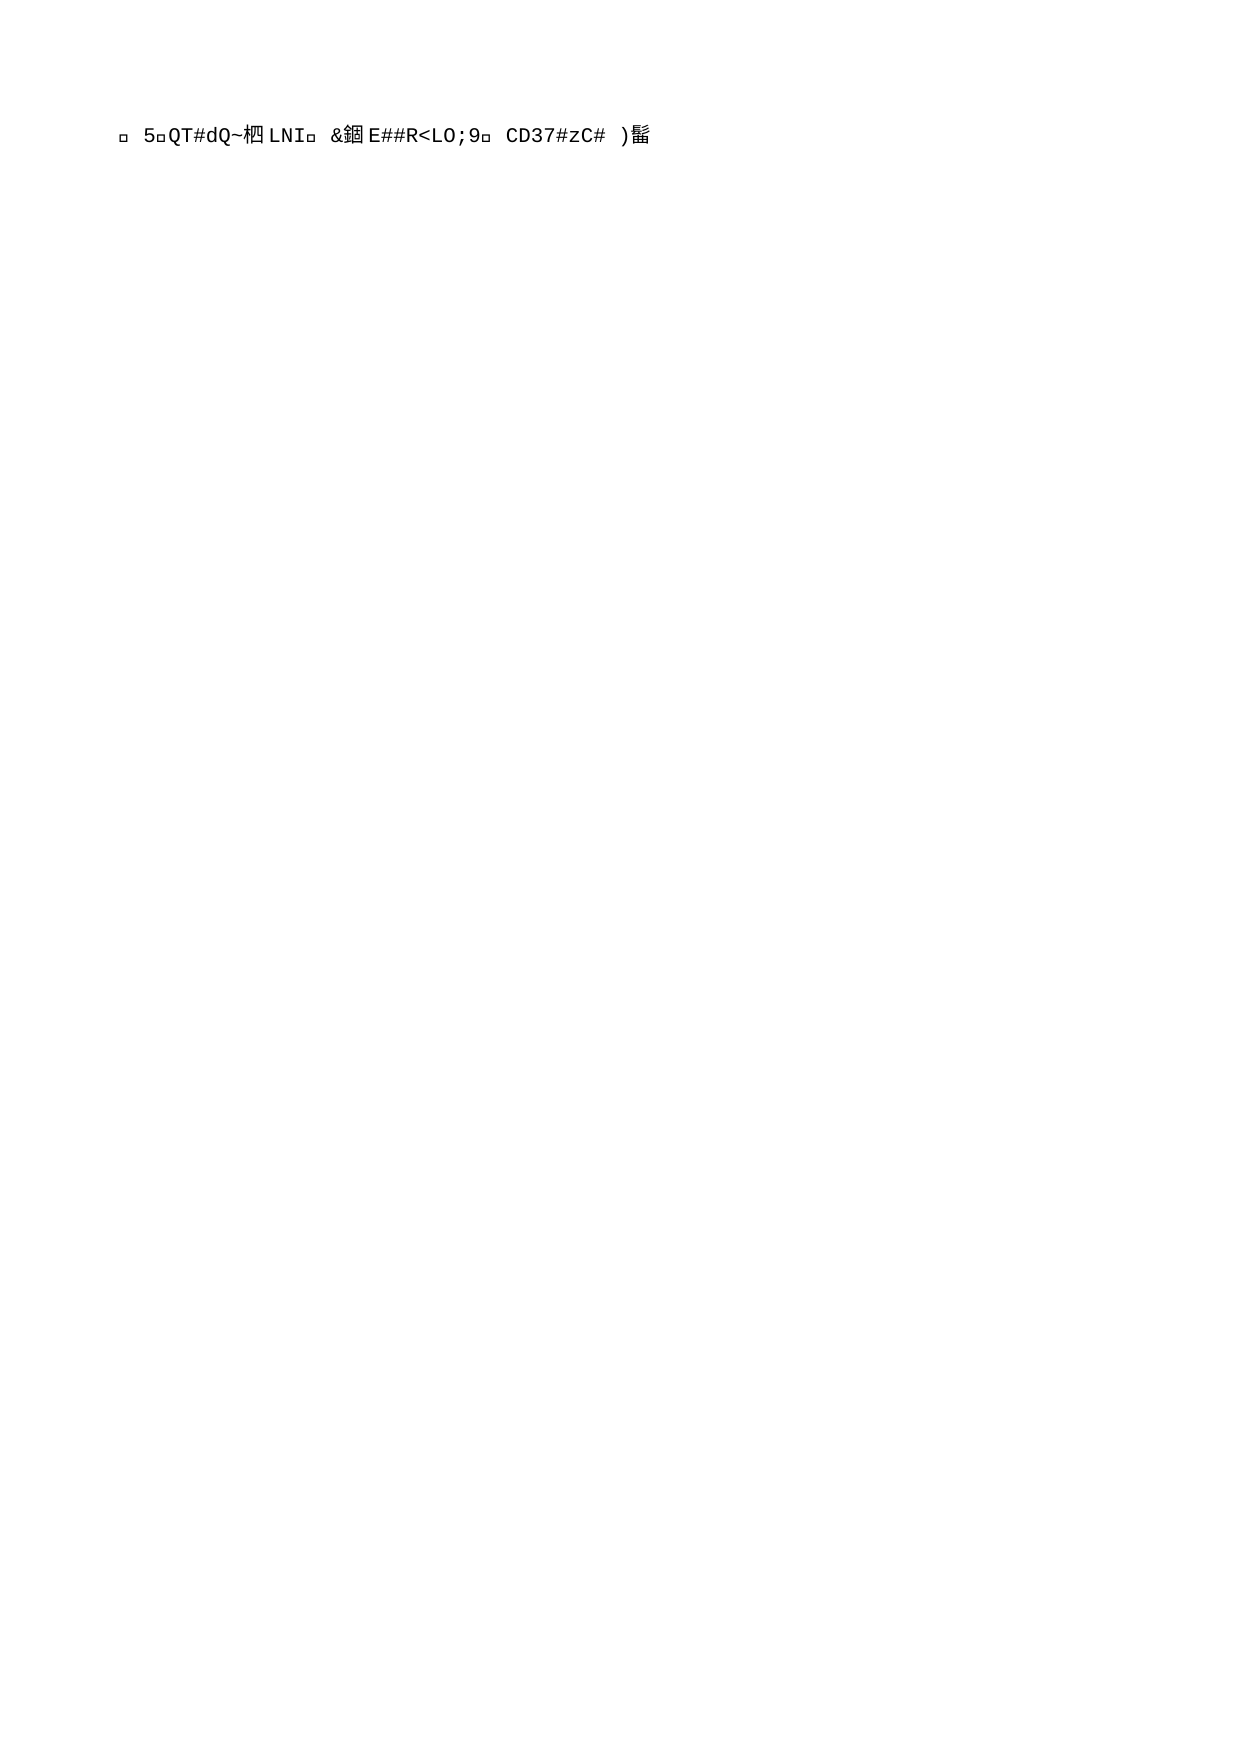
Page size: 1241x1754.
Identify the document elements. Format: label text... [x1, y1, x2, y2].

text �5QT#dQ~柶LNI�&錮E##R<LO;9�CD37#zC# )髷 [118, 118, 1122, 148]
